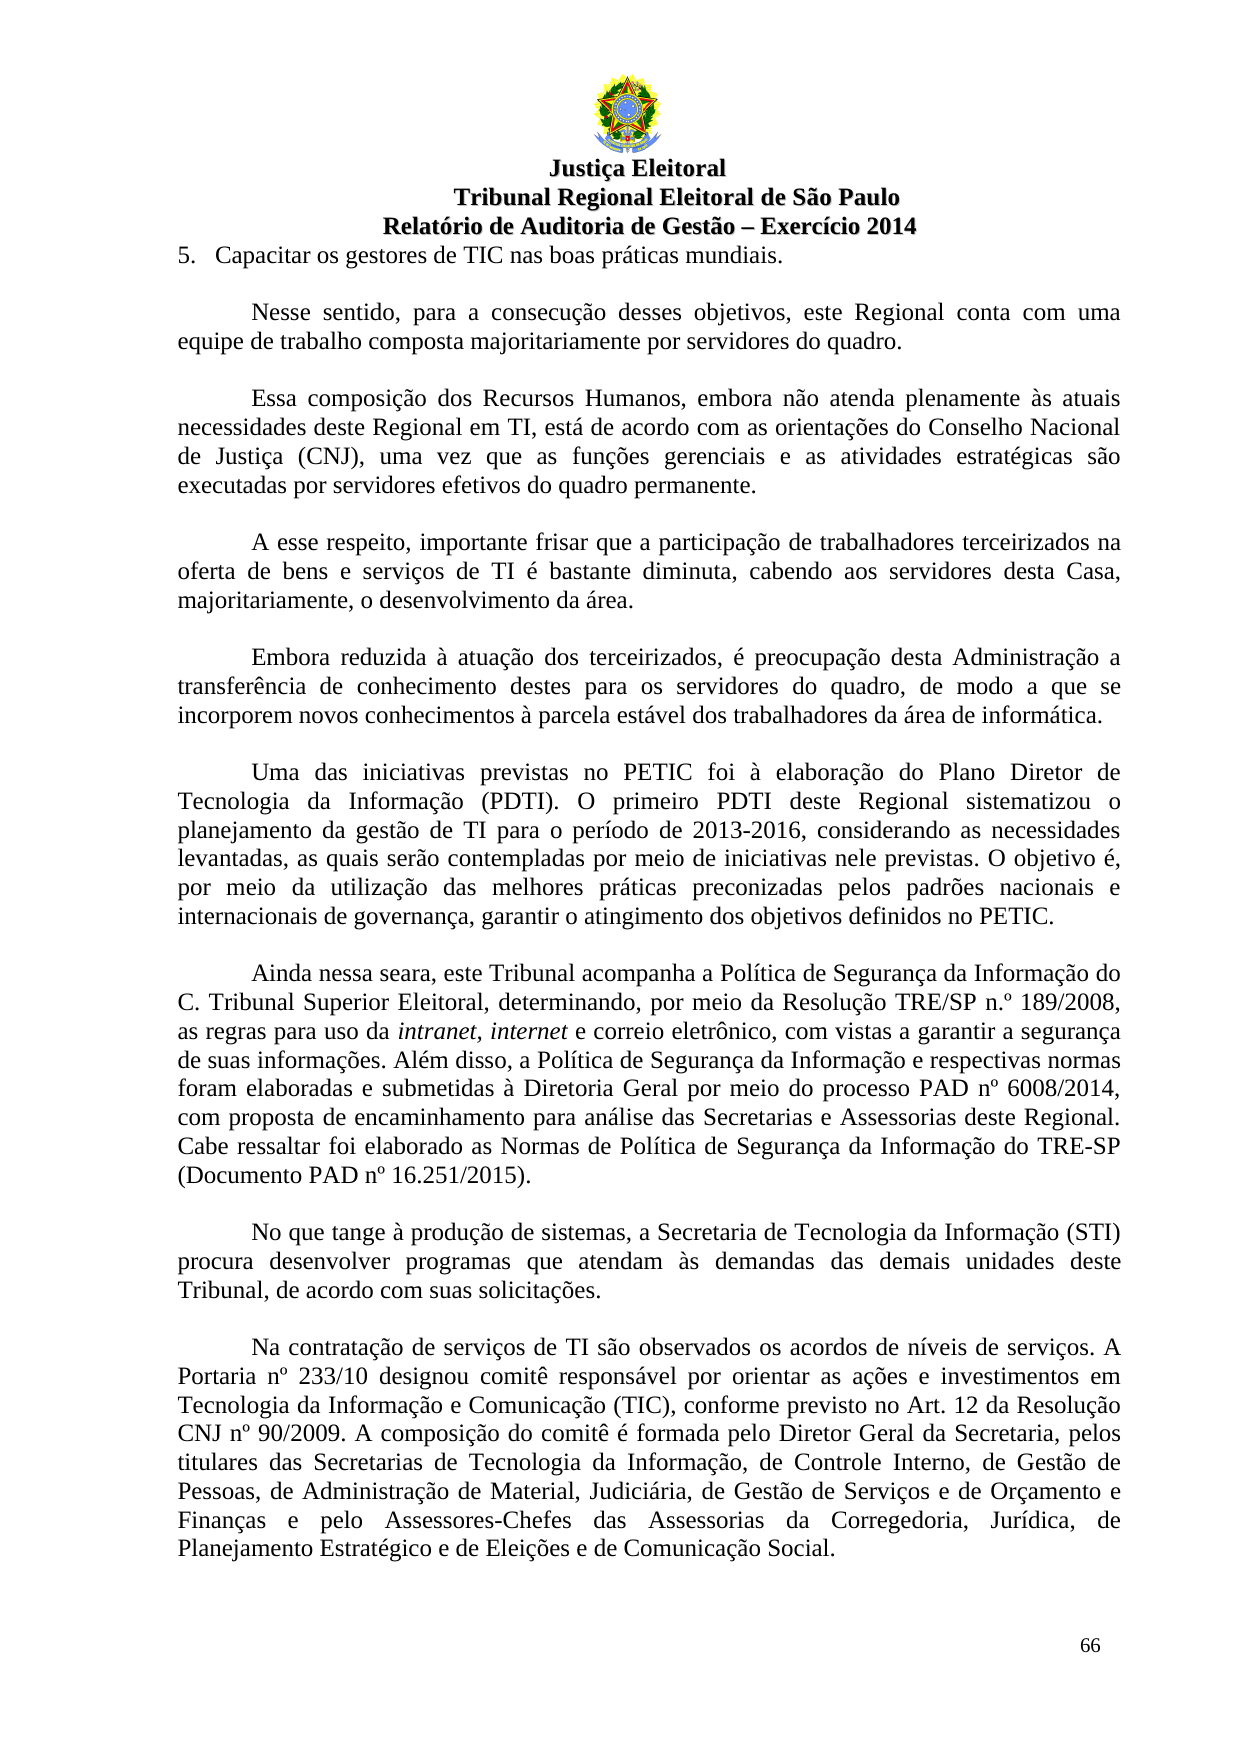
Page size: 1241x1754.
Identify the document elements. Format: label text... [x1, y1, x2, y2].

text Essa composição dos Recursos Humanos, embora não atenda plenamente às atuais necessidades deste Regional em TI, está de acordo com as orientações do Conselho Nacional de Justiça (CNJ), uma vez que as funções gerenciais e as atividades estratégicas são executadas por servidores efetivos do quadro permanente. [177, 383, 1122, 498]
text No que tange à produção de sistemas, a Secretaria de Tecnologia da Informação (STI) procura desenvolver programas que atendam às demandas das demais unidades deste Tribunal, de acordo com suas solicitações. [177, 1217, 1122, 1303]
text Na contratação de serviços de TI são observados os acordos de níveis de serviços. A Portaria nº 233/10 designou comitê responsável por orientar as ações e investimentos em Tecnologia da Informação e Comunicação (TIC), conforme previsto no Art. 12 da Resolução CNJ nº 90/2009. A composição do comitê é formada pelo Diretor Geral da Secretaria, pelos titulares das Secretarias de Tecnologia da Informação, de Controle Interno, de Gestão de Pessoas, de Administração de Material, Judiciária, de Gestão de Serviços e de Orçamento e Finanças e pelo Assessores-Chefes das Assessorias da Corregedoria, Jurídica, de Planejamento Estratégico e de Eleições e de Comunicação Social. [177, 1332, 1122, 1562]
text Uma das iniciativas previstas no PETIC foi à elaboração do Plano Diretor de Tecnologia da Informação (PDTI). O primeiro PDTI deste Regional sistematizou o planejamento da gestão de TI para o período de 2013-2016, considerando as necessidades levantadas, as quais serão contempladas por meio de iniciativas nele previstas. O objetivo é, por meio da utilização das melhores práticas preconizadas pelos padrões nacionais e internacionais de governança, garantir o atingimento dos objetivos definidos no PETIC. [177, 757, 1122, 930]
text Embora reduzida à atuação dos terceirizados, é preocupação desta Administração a transferência de conhecimento destes para os servidores do quadro, de modo a que se incorporem novos conhecimentos à parcela estável dos trabalhadores da área de informática. [177, 642, 1122, 728]
list Capacitar os gestores de TIC nas boas práticas mundiais. [177, 240, 1122, 268]
text A esse respeito, importante frisar que a participação de trabalhadores terceirizados na oferta de bens e serviços de TI é bastante diminuta, cabendo aos servidores desta Casa, majoritariamente, o desenvolvimento da área. [177, 527, 1122, 613]
text Nesse sentido, para a consecução desses objetivos, este Regional conta com uma equipe de trabalho composta majoritariamente por servidores do quadro. [177, 297, 1122, 355]
text Ainda nessa seara, este Tribunal acompanha a Política de Segurança da Informação do C. Tribunal Superior Eleitoral, determinando, por meio da Resolução TRE/SP n.º 189/2008, as regras para uso da intranet, internet e correio eletrônico, com vistas a garantir a segurança de suas informações. Além disso, a Política de Segurança da Informação e respectivas normas foram elaboradas e submetidas à Diretoria Geral por meio do processo PAD nº 6008/2014, com proposta de encaminhamento para análise das Secretarias e Assessorias deste Regional. Cabe ressaltar foi elaborado as Normas de Política de Segurança da Informação do TRE-SP (Documento PAD nº 16.251/2015). [177, 958, 1122, 1188]
